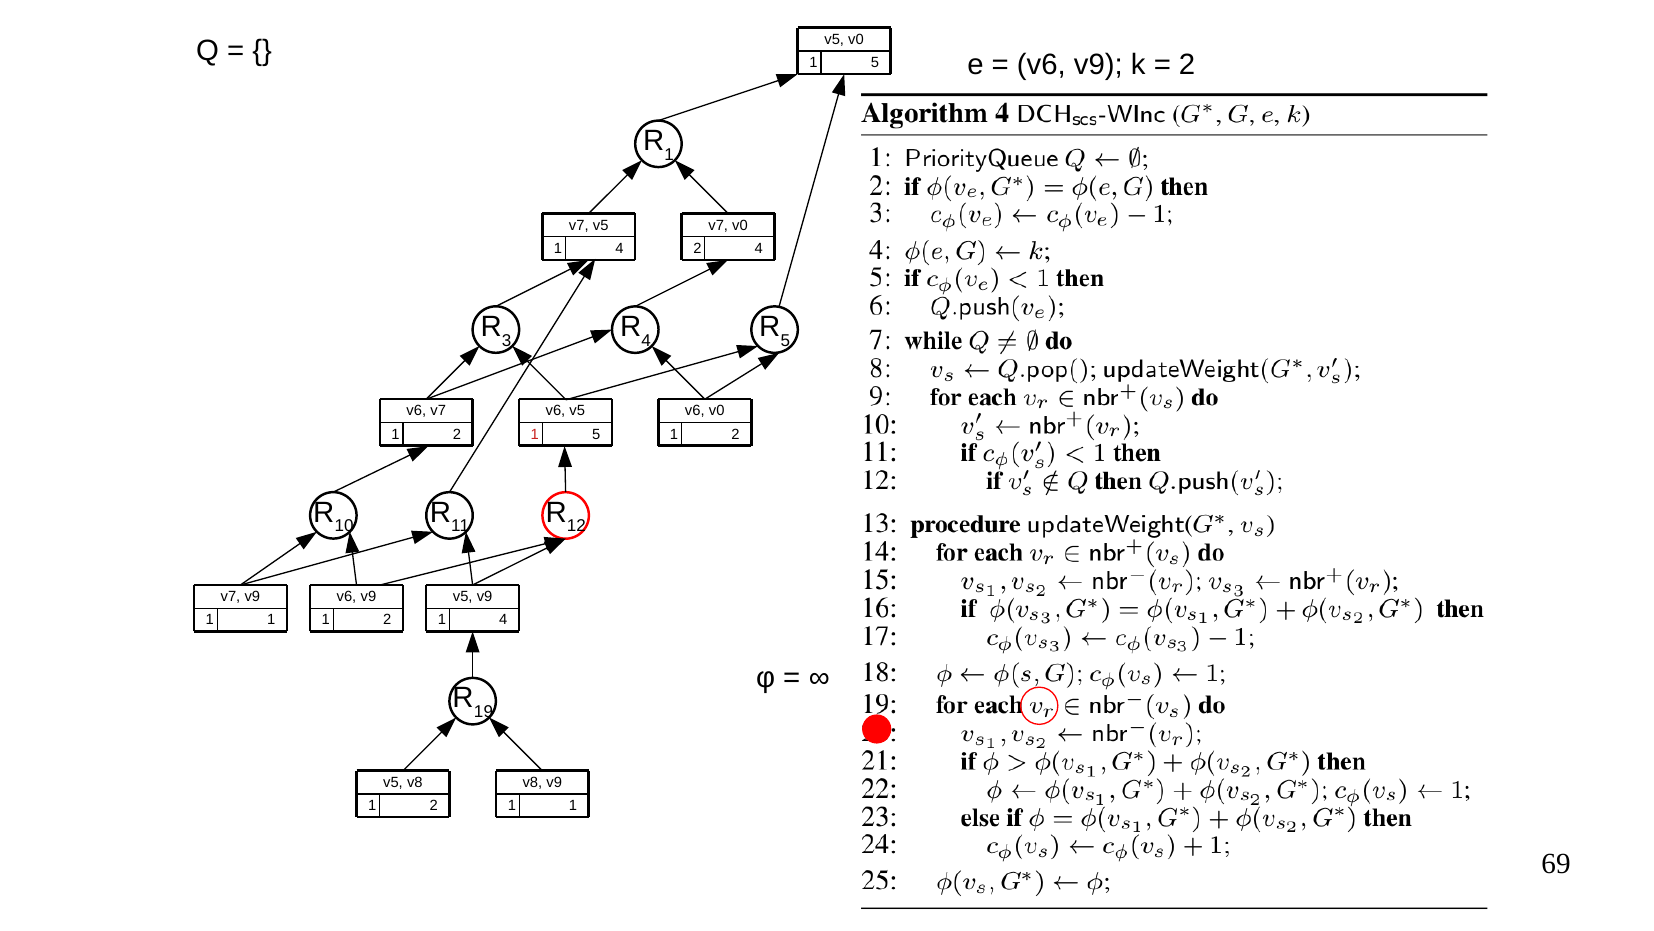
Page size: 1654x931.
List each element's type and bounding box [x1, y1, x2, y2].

picture [146, 0, 1495, 911]
